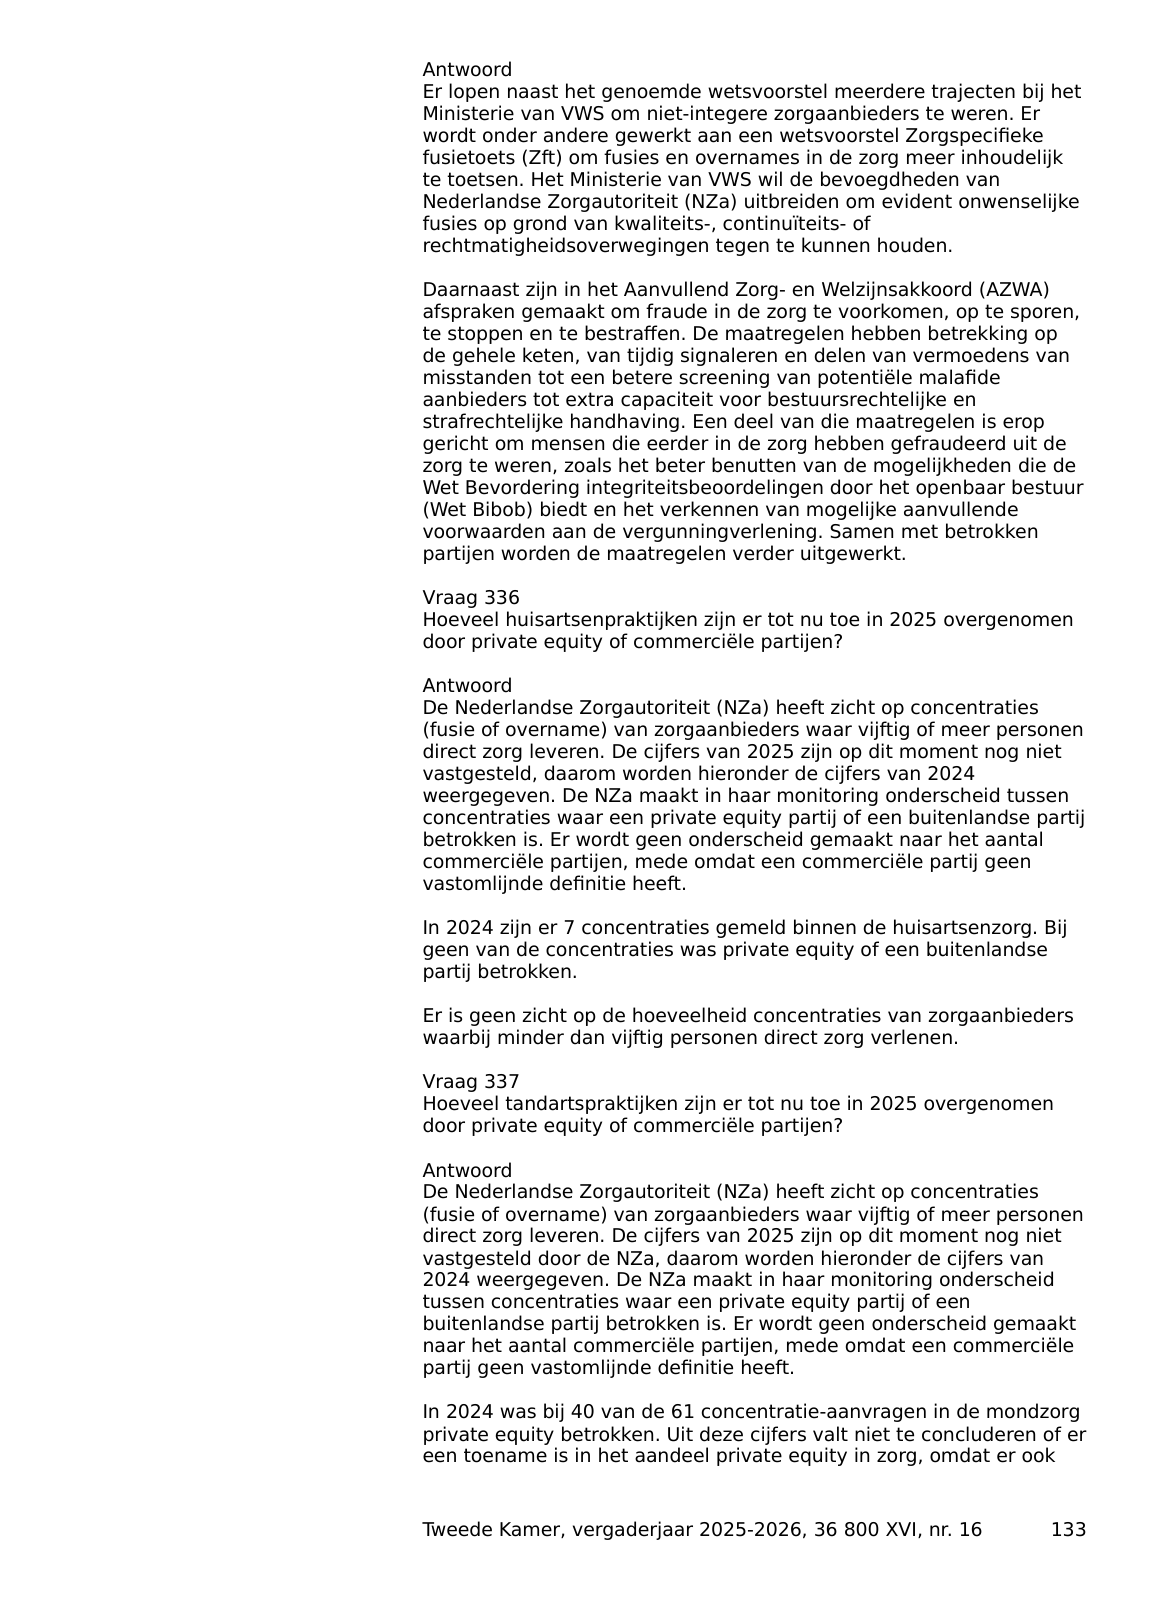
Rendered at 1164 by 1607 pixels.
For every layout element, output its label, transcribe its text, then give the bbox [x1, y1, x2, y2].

text In 2024 zijn er 7 concentraties gemeld binnen de huisartsenzorg. Bij geen van de concentraties was private equity of een buitenlandse partij betrokken. [422, 917, 1087, 983]
text Antwoord [422, 1159, 1087, 1181]
text De Nederlandse Zorgautoriteit (NZa) heeft zicht op concentraties (fusie of overname) van zorgaanbieders waar vijftig of meer personen direct zorg leveren. De cijfers van 2025 zijn op dit moment nog niet vastgesteld, daarom worden hieronder de cijfers van 2024 weergegeven. De NZa maakt in haar monitoring onderscheid tussen concentraties waar een private equity partij of een buitenlandse partij betrokken is. Er wordt geen onderscheid gemaakt naar het aantal commerciële partijen, mede omdat een commerciële partij geen vastomlijnde definitie heeft. [422, 697, 1087, 895]
text In 2024 was bij 40 van de 61 concentratie-aanvragen in de mondzorg private equity betrokken. Uit deze cijfers valt niet te concluderen of er een toename is in het aandeel private equity in zorg, omdat er ook [422, 1401, 1087, 1467]
text Vraag 336 [422, 587, 1087, 609]
text Er is geen zicht op de hoeveelheid concentraties van zorgaanbieders waarbij minder dan vijftig personen direct zorg verlenen. [422, 1005, 1087, 1049]
text Hoeveel huisartsenpraktijken zijn er tot nu toe in 2025 overgenomen door private equity of commerciële partijen? [422, 609, 1087, 653]
text Antwoord [422, 675, 1087, 697]
text Antwoord [422, 59, 1087, 81]
text Vraag 337 [422, 1071, 1087, 1093]
text Daarnaast zijn in het Aanvullend Zorg- en Welzijnsakkoord (AZWA) afspraken gemaakt om fraude in de zorg te voorkomen, op te sporen, te stoppen en te bestraffen. De maatregelen hebben betrekking op de gehele keten, van tijdig signaleren en delen van vermoedens van misstanden tot een betere screening van potentiële malafide aanbieders tot extra capaciteit voor bestuursrechtelijke en strafrechtelijke handhaving. Een deel van die maatregelen is erop gericht om mensen die eerder in de zorg hebben gefraudeerd uit de zorg te weren, zoals het beter benutten van de mogelijkheden die de Wet Bevordering integriteitsbeoordelingen door het openbaar bestuur (Wet Bibob) biedt en het verkennen van mogelijke aanvullende voorwaarden aan de vergunningverlening. Samen met betrokken partijen worden de maatregelen verder uitgewerkt. [422, 279, 1087, 565]
text Er lopen naast het genoemde wetsvoorstel meerdere trajecten bij het Ministerie van VWS om niet-integere zorgaanbieders te weren. Er wordt onder andere gewerkt aan een wetsvoorstel Zorgspecifieke fusietoets (Zft) om fusies en overnames in de zorg meer inhoudelijk te toetsen. Het Ministerie van VWS wil de bevoegdheden van Nederlandse Zorgautoriteit (NZa) uitbreiden om evident onwenselijke fusies op grond van kwaliteits-, continuïteits- of rechtmatigheidsoverwegingen tegen te kunnen houden. [422, 81, 1087, 257]
text De Nederlandse Zorgautoriteit (NZa) heeft zicht op concentraties (fusie of overname) van zorgaanbieders waar vijftig of meer personen direct zorg leveren. De cijfers van 2025 zijn op dit moment nog niet vastgesteld door de NZa, daarom worden hieronder de cijfers van 2024 weergegeven. De NZa maakt in haar monitoring onderscheid tussen concentraties waar een private equity partij of een buitenlandse partij betrokken is. Er wordt geen onderscheid gemaakt naar het aantal commerciële partijen, mede omdat een commerciële partij geen vastomlijnde definitie heeft. [422, 1181, 1087, 1379]
text Hoeveel tandartspraktijken zijn er tot nu toe in 2025 overgenomen door private equity of commerciële partijen? [422, 1093, 1087, 1137]
